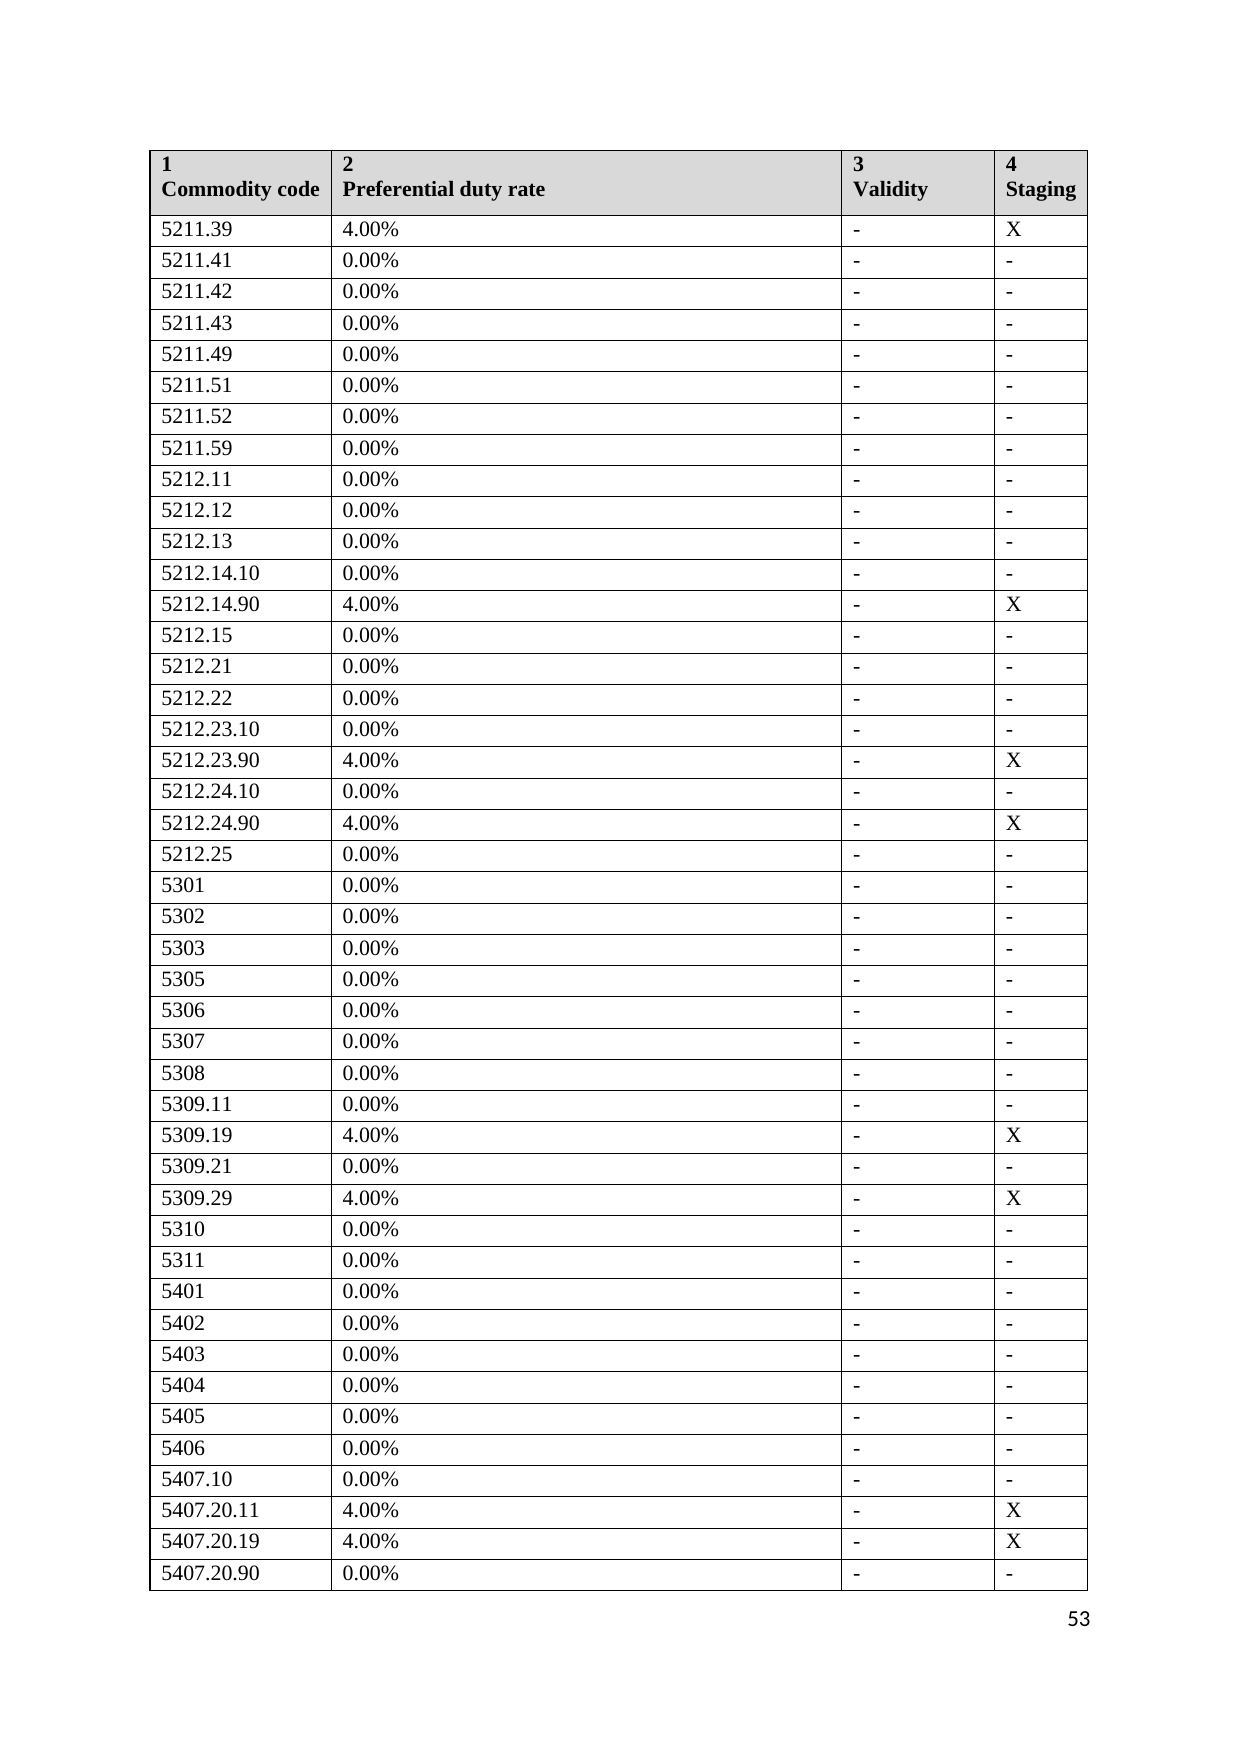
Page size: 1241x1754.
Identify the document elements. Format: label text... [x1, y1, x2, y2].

table_cell - [842, 1122, 994, 1152]
table_cell - [995, 1279, 1087, 1309]
table_cell - [842, 935, 994, 965]
table_cell 5305 [151, 966, 331, 996]
table_cell 5212.24.90 [151, 810, 331, 840]
table_cell 5309.19 [151, 1122, 331, 1152]
table_cell - [842, 279, 994, 309]
table_cell 0.00% [332, 1560, 841, 1590]
table_cell 5211.41 [151, 247, 331, 277]
table_cell 5211.59 [151, 435, 331, 465]
table_cell X [995, 747, 1087, 777]
table_header 4 Staging [995, 151, 1087, 215]
table_cell - [995, 529, 1087, 559]
table_cell - [842, 1529, 994, 1559]
table_cell 0.00% [332, 1466, 841, 1496]
table_cell - [842, 1216, 994, 1246]
table_header 1 Commodity code [151, 151, 331, 215]
table_cell - [842, 1466, 994, 1496]
table_header 3 Validity [842, 151, 994, 215]
table_cell - [995, 560, 1087, 590]
table_cell - [995, 1154, 1087, 1184]
table_cell - [842, 1310, 994, 1340]
table_cell - [842, 372, 994, 402]
table_cell 0.00% [332, 1310, 841, 1340]
table_cell - [995, 497, 1087, 527]
table_cell - [995, 716, 1087, 746]
table_cell 4.00% [332, 591, 841, 621]
table_cell - [842, 810, 994, 840]
table_cell - [995, 1029, 1087, 1059]
table_cell 5401 [151, 1279, 331, 1309]
table_cell 5307 [151, 1029, 331, 1059]
table_cell - [995, 1435, 1087, 1465]
table_cell 0.00% [332, 1060, 841, 1090]
table_cell 0.00% [332, 935, 841, 965]
table_cell 5211.52 [151, 404, 331, 434]
table_cell 5212.11 [151, 466, 331, 496]
table_cell 0.00% [332, 1372, 841, 1402]
table_cell - [842, 466, 994, 496]
table_cell - [842, 1185, 994, 1215]
table_cell X [995, 216, 1087, 246]
table_cell 5309.21 [151, 1154, 331, 1184]
table_cell - [995, 247, 1087, 277]
table_cell 0.00% [332, 779, 841, 809]
table_cell 0.00% [332, 497, 841, 527]
table_cell 5311 [151, 1247, 331, 1277]
table_cell 5212.23.90 [151, 747, 331, 777]
table_cell - [995, 435, 1087, 465]
table_cell 0.00% [332, 966, 841, 996]
table_cell - [842, 1560, 994, 1590]
table_cell - [842, 1060, 994, 1090]
table_cell - [842, 529, 994, 559]
table_cell 5212.12 [151, 497, 331, 527]
table_cell - [842, 497, 994, 527]
table_cell - [995, 1247, 1087, 1277]
table_cell - [995, 779, 1087, 809]
table_cell 0.00% [332, 1029, 841, 1059]
table_cell 0.00% [332, 622, 841, 652]
table_cell - [842, 997, 994, 1027]
table_cell - [842, 435, 994, 465]
table_cell 4.00% [332, 1529, 841, 1559]
table_cell 0.00% [332, 372, 841, 402]
table_cell - [842, 779, 994, 809]
table_cell 5211.42 [151, 279, 331, 309]
table_cell - [995, 1310, 1087, 1340]
table_cell 5211.43 [151, 310, 331, 340]
table_cell 5212.23.10 [151, 716, 331, 746]
table_cell 0.00% [332, 435, 841, 465]
table_cell 0.00% [332, 872, 841, 902]
table_cell - [995, 1466, 1087, 1496]
table_cell - [995, 685, 1087, 715]
table_cell 0.00% [332, 841, 841, 871]
table_cell - [842, 1091, 994, 1121]
table_cell 5407.20.11 [151, 1497, 331, 1527]
table_cell - [842, 404, 994, 434]
table_cell 5212.13 [151, 529, 331, 559]
table_cell 4.00% [332, 1185, 841, 1215]
table_cell 0.00% [332, 466, 841, 496]
table_cell 0.00% [332, 247, 841, 277]
table_cell 5303 [151, 935, 331, 965]
table_cell - [842, 747, 994, 777]
table_cell 0.00% [332, 529, 841, 559]
table_cell 5406 [151, 1435, 331, 1465]
table_cell 0.00% [332, 716, 841, 746]
table_cell - [842, 685, 994, 715]
table_cell - [995, 372, 1087, 402]
table_cell - [995, 1060, 1087, 1090]
table_cell - [995, 1216, 1087, 1246]
table_cell - [995, 1372, 1087, 1402]
table_cell 5405 [151, 1404, 331, 1434]
table_cell - [995, 872, 1087, 902]
table_cell 5306 [151, 997, 331, 1027]
table_cell 0.00% [332, 997, 841, 1027]
table_cell 0.00% [332, 1435, 841, 1465]
table_cell 0.00% [332, 1279, 841, 1309]
table_cell - [842, 622, 994, 652]
table_cell 5309.11 [151, 1091, 331, 1121]
table_cell 0.00% [332, 404, 841, 434]
table_cell 5308 [151, 1060, 331, 1090]
table_cell - [842, 1341, 994, 1371]
table_cell - [995, 904, 1087, 934]
table_cell - [842, 1279, 994, 1309]
table_cell - [995, 1091, 1087, 1121]
table_cell 5212.14.90 [151, 591, 331, 621]
table_cell 0.00% [332, 1154, 841, 1184]
table_cell - [842, 1247, 994, 1277]
table_cell 5212.22 [151, 685, 331, 715]
table_cell - [995, 341, 1087, 371]
table_cell 0.00% [332, 341, 841, 371]
table_cell 0.00% [332, 310, 841, 340]
table_cell - [842, 1435, 994, 1465]
table_cell - [842, 1372, 994, 1402]
table_cell 4.00% [332, 747, 841, 777]
table_cell - [842, 560, 994, 590]
table_cell X [995, 1185, 1087, 1215]
table_cell - [995, 1404, 1087, 1434]
table_cell - [842, 247, 994, 277]
table_cell 0.00% [332, 279, 841, 309]
table_cell - [995, 404, 1087, 434]
table_cell - [995, 1341, 1087, 1371]
table_cell 0.00% [332, 685, 841, 715]
table_cell 5407.10 [151, 1466, 331, 1496]
table_cell - [995, 1560, 1087, 1590]
table_cell - [842, 872, 994, 902]
table_cell - [995, 279, 1087, 309]
table_cell 5407.20.19 [151, 1529, 331, 1559]
table_cell 5212.15 [151, 622, 331, 652]
table_cell 0.00% [332, 1247, 841, 1277]
table_cell 5310 [151, 1216, 331, 1246]
table_cell - [995, 466, 1087, 496]
table_header 2 Preferential duty rate [332, 151, 841, 215]
table_cell - [995, 654, 1087, 684]
table_cell 5404 [151, 1372, 331, 1402]
table_cell 5309.29 [151, 1185, 331, 1215]
table_cell - [842, 1497, 994, 1527]
table_cell - [842, 716, 994, 746]
table_cell - [842, 591, 994, 621]
table_cell 5212.25 [151, 841, 331, 871]
table_cell X [995, 1122, 1087, 1152]
table_cell X [995, 1529, 1087, 1559]
table_cell - [842, 966, 994, 996]
table_cell 5211.49 [151, 341, 331, 371]
table_cell 5212.14.10 [151, 560, 331, 590]
table_cell X [995, 810, 1087, 840]
table_cell - [842, 216, 994, 246]
table_cell X [995, 1497, 1087, 1527]
table_cell 0.00% [332, 654, 841, 684]
table_cell 0.00% [332, 1091, 841, 1121]
table_cell 4.00% [332, 216, 841, 246]
table_cell 4.00% [332, 1122, 841, 1152]
table_cell 5302 [151, 904, 331, 934]
table_cell 0.00% [332, 1404, 841, 1434]
table_cell 0.00% [332, 1216, 841, 1246]
table_cell 5301 [151, 872, 331, 902]
table_cell 5211.39 [151, 216, 331, 246]
table_cell 4.00% [332, 1497, 841, 1527]
table_cell - [995, 997, 1087, 1027]
table_cell 0.00% [332, 904, 841, 934]
table_cell 5212.21 [151, 654, 331, 684]
table_cell - [995, 841, 1087, 871]
table_cell 5212.24.10 [151, 779, 331, 809]
table_cell - [995, 622, 1087, 652]
table_cell 5403 [151, 1341, 331, 1371]
table_cell - [842, 1029, 994, 1059]
table_cell 4.00% [332, 810, 841, 840]
table_cell - [842, 654, 994, 684]
table_cell 0.00% [332, 560, 841, 590]
table_cell - [842, 310, 994, 340]
table_cell 0.00% [332, 1341, 841, 1371]
table_cell - [842, 1154, 994, 1184]
table_cell 5211.51 [151, 372, 331, 402]
table_cell - [995, 935, 1087, 965]
table_cell - [995, 966, 1087, 996]
table_cell 5402 [151, 1310, 331, 1340]
table_cell X [995, 591, 1087, 621]
table_cell - [842, 841, 994, 871]
table_cell - [842, 341, 994, 371]
table_cell - [842, 1404, 994, 1434]
table_cell - [842, 904, 994, 934]
table_cell 5407.20.90 [151, 1560, 331, 1590]
table_cell - [995, 310, 1087, 340]
